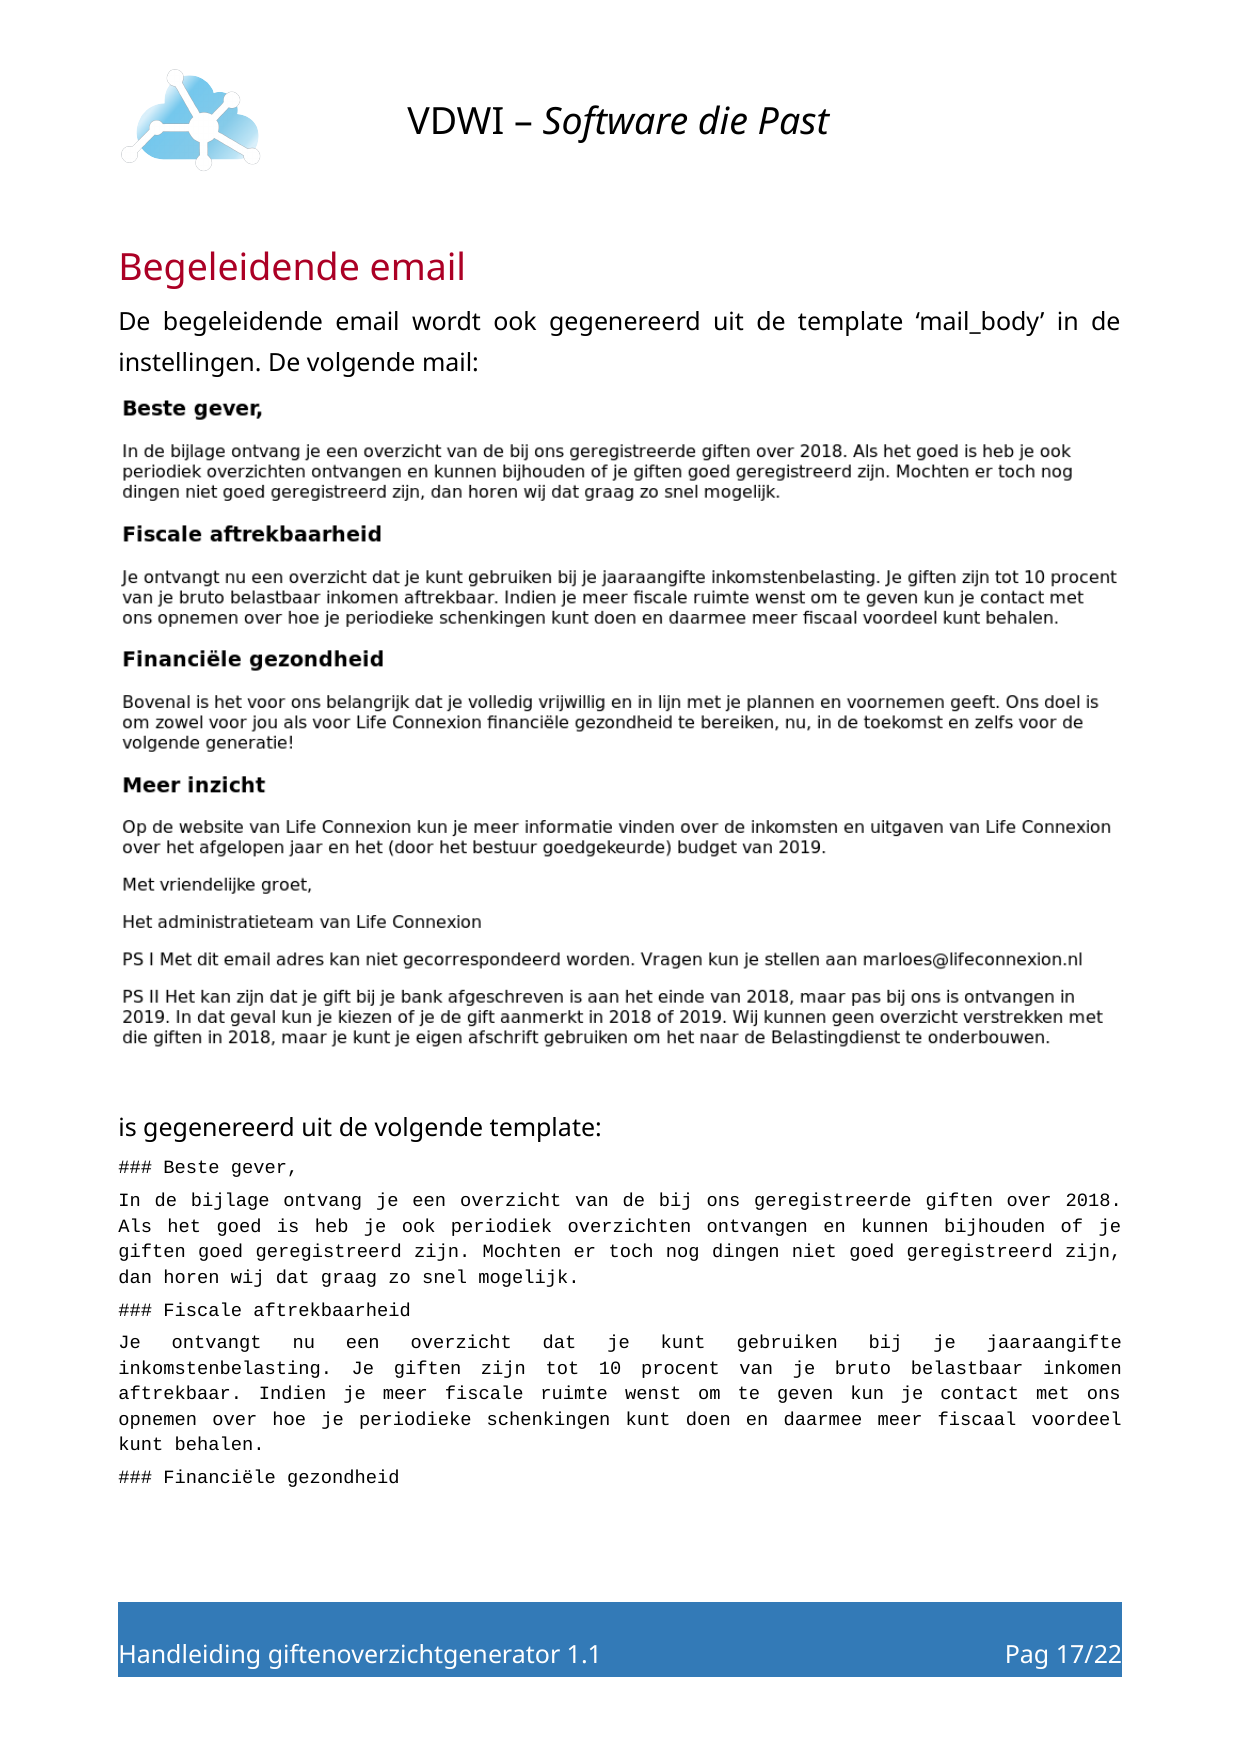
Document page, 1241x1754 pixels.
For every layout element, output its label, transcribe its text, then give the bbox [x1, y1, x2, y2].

text Je ontvangt nu een overzicht dat je kunt gebruiken bij je jaaraangifte inkomstenbelasting. Je giften zijn tot 10 procent van je bruto belastbaar inkomen aftrekbaar. Indien je meer fiscale ruimte wenst om te geven kun je contact met ons opnemen over hoe je periodieke schenkingen kunt doen en daarmee meer fiscaal voordeel kunt behalen. [118, 1333, 1122, 1456]
text In de bijlage ontvang je een overzicht van de bij ons geregistreerde giften over 2018. Als het goed is heb je ook periodiek overzichten ontvangen en kunnen bijhouden of je giften goed geregistreerd zijn. Mochten er toch nog dingen niet goed geregistreerd zijn, dan horen wij dat graag zo snel mogelijk. [118, 1191, 1122, 1289]
subtitle Begeleidende email [118, 240, 1122, 291]
text ### Financiële gezondheid [118, 1468, 1122, 1489]
text is gegenereerd uit de volgende template: [118, 1110, 1122, 1144]
text ### Fiscale aftrekbaarheid [118, 1300, 1122, 1322]
picture [118, 393, 1123, 1055]
text ### Beste gever, [118, 1158, 1122, 1179]
picture [116, 69, 262, 173]
text De begeleidende email wordt ook gegenereerd uit de template ‘mail_body’ in de instellingen. De volgende mail: [118, 304, 1122, 379]
